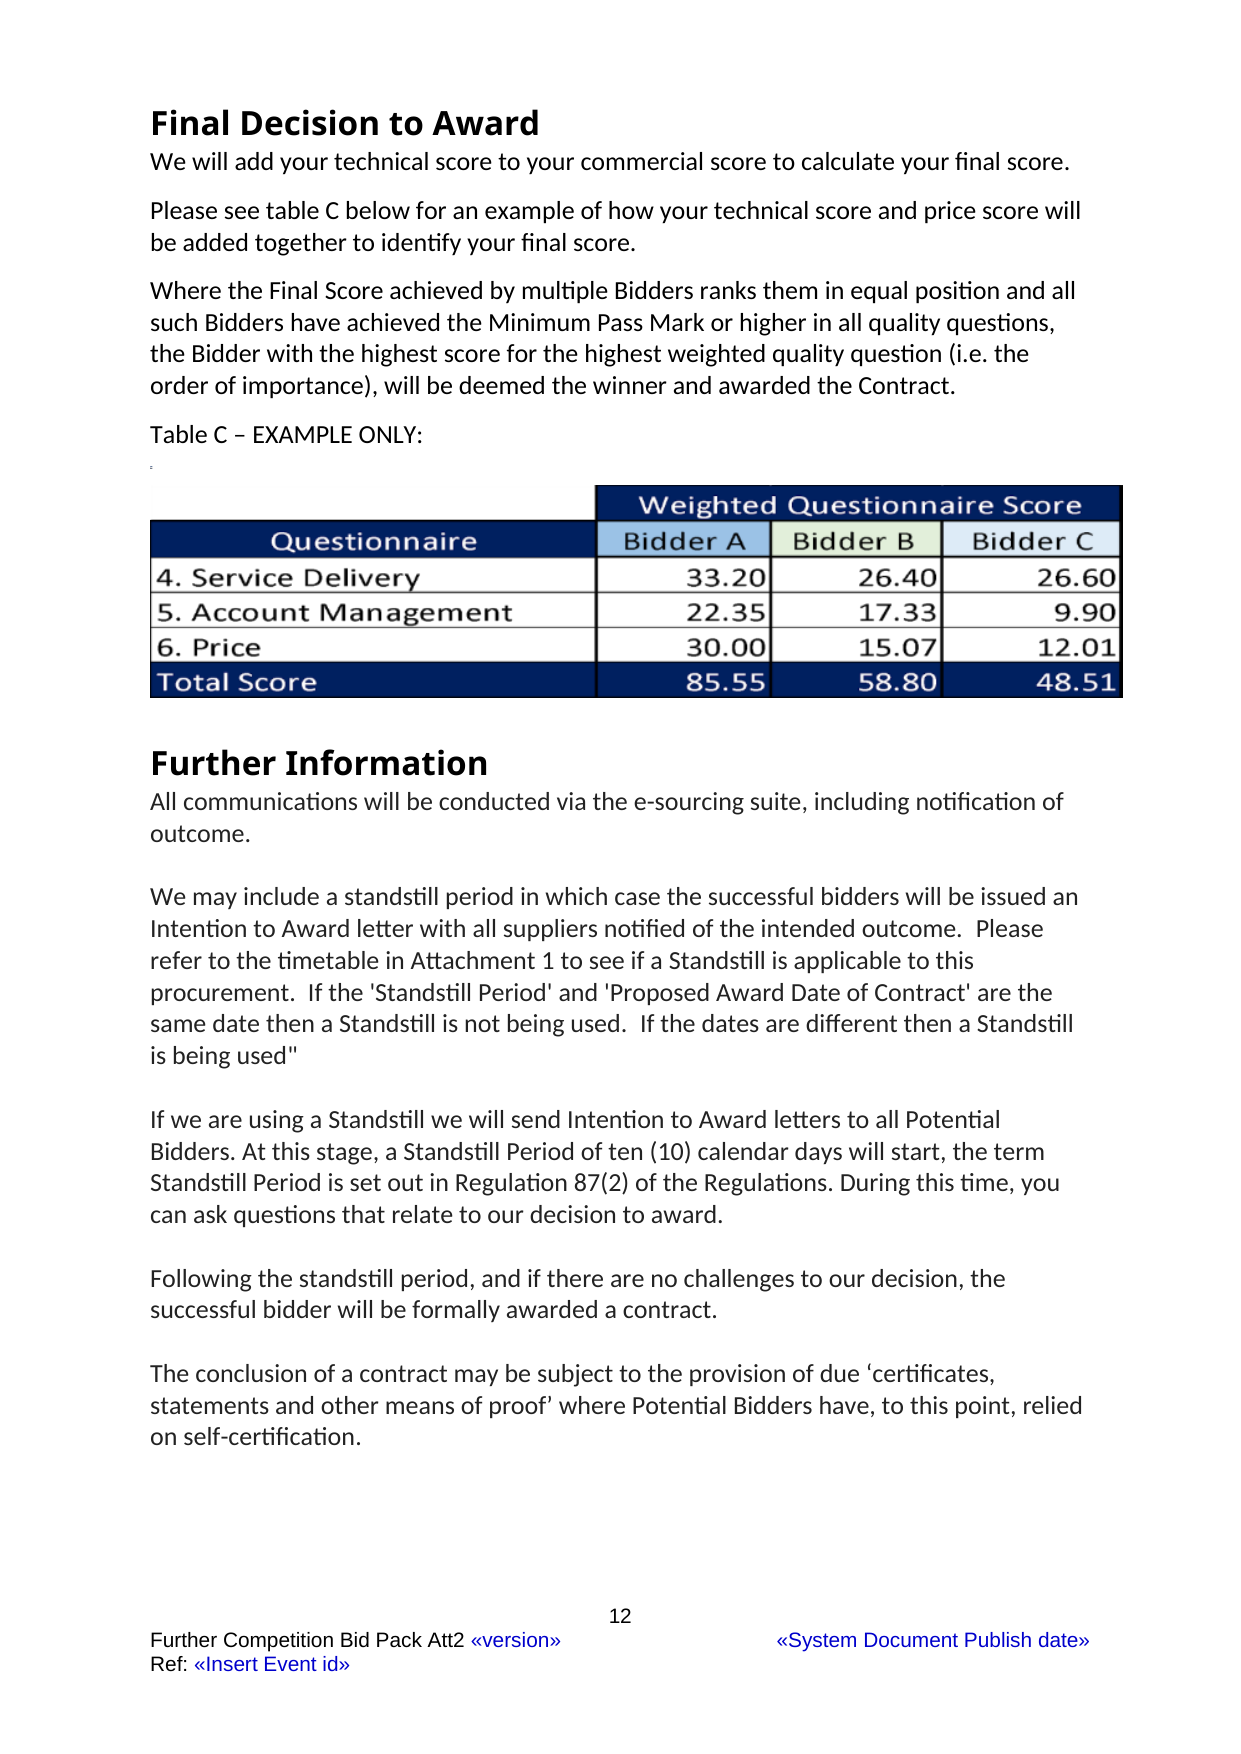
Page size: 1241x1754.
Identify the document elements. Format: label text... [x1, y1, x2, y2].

text Table C – EXAMPLE ONLY: [150, 418, 1090, 449]
text Please see table C below for an example of how your technical score and price score will be added together to identify your final score. [150, 194, 1090, 257]
text Following the standstill period, and if there are no challenges to our decision, the successful bidder will be formally awarded a contract. [150, 1262, 1090, 1325]
text We may include a standstill period in which case the successful bidders will be issued an Intention to Award letter with all suppliers notified of the intended outcome. Please refer to the timetable in Attachment 1 to see if a Standstill is applicable to this procurement. If the 'Standstill Period' and 'Proposed Award Date of Contract' are the same date then a Standstill is not being used. If the dates are different then a Standstill is being used" [150, 880, 1090, 1071]
subtitle Final Decision to Award [150, 100, 1090, 145]
text The conclusion of a contract may be subject to the provision of due ‘certificates, statements and other means of proof’ where Potential Bidders have, to this point, relied on self-certification. [150, 1357, 1090, 1452]
picture [150, 485, 1123, 698]
text All communications will be conducted via the e-sourcing suite, including notification of outcome. [150, 785, 1090, 849]
subtitle Further Information [150, 740, 1090, 785]
text If we are using a Standstill we will send Intention to Award letters to all Potential Bidders. At this stage, a Standstill Period of ten (10) calendar days will start, the term Standstill Period is set out in Regulation 87(2) of the Regulations. During this time, you can ask questions that relate to our decision to award. [150, 1103, 1090, 1230]
text Where the Final Score achieved by multiple Bidders ranks them in equal position and all such Bidders have achieved the Minimum Pass Mark or higher in all quality questions, the Bidder with the highest score for the highest weighted quality question (i.e. the order of importance), will be deemed the winner and awarded the Contract. [150, 274, 1090, 401]
text We will add your technical score to your commercial score to calculate your final score. [150, 145, 1090, 177]
